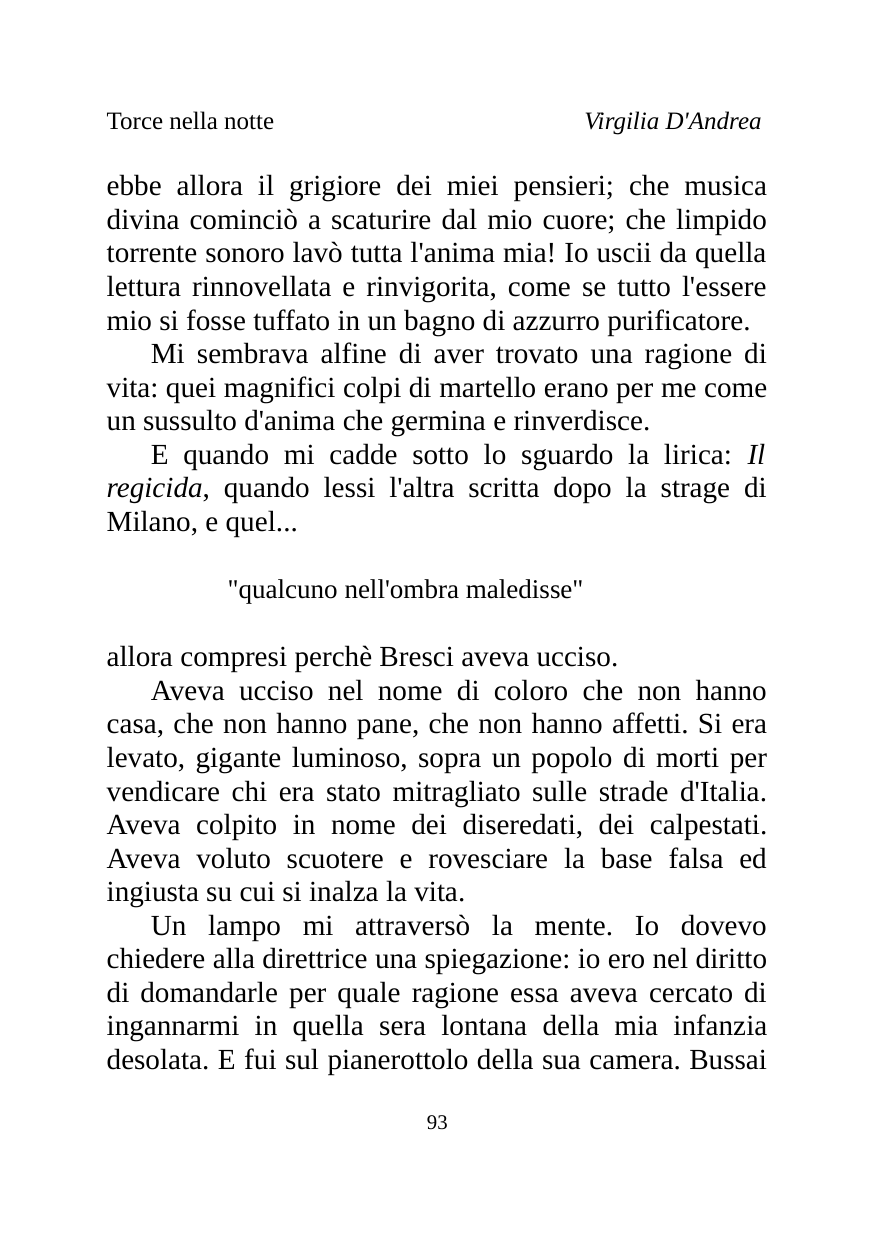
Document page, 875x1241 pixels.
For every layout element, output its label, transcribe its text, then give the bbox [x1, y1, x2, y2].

text Un lampo mi attraversò la mente. Io dovevo chiedere alla direttrice una spiegazione: io ero nel diritto di domandarle per quale ragione essa aveva cercato di ingannarmi in quella sera lontana della mia infanzia desolata. E fui sul pianerottolo della sua camera. Bussai [106, 908, 768, 1076]
text ebbe allora il grigiore dei miei pensieri; che musica divina cominciò a scaturire dal mio cuore; che limpido torrente sonoro lavò tutta l'anima mia! Io uscii da quella lettura rinnovellata e rinvigorita, come se tutto l'essere mio si fosse tuffato in un bagno di azzurro purificatore. [106, 168, 768, 336]
text "qualcuno nell'ombra maledisse" [227, 573, 768, 604]
text allora compresi perchè Bresci aveva ucciso. [106, 639, 768, 673]
text E quando mi cadde sotto lo sguardo la lirica: Il regicida, quando lessi l'altra scritta dopo la strage di Milano, e quel... [106, 437, 768, 537]
text Aveva ucciso nel nome di coloro che non hanno casa, che non hanno pane, che non hanno affetti. Si era levato, gigante luminoso, sopra un popolo di morti per vendicare chi era stato mitragliato sulle strade d'Italia. Aveva colpito in nome dei diseredati, dei calpestati. Aveva voluto scuotere e rovesciare la base falsa ed ingiusta su cui si inalza la vita. [106, 673, 768, 908]
text Mi sembrava alfine di aver trovato una ragione di vita: quei magnifici colpi di martello erano per me come un sussulto d'anima che germina e rinverdisce. [106, 336, 768, 437]
